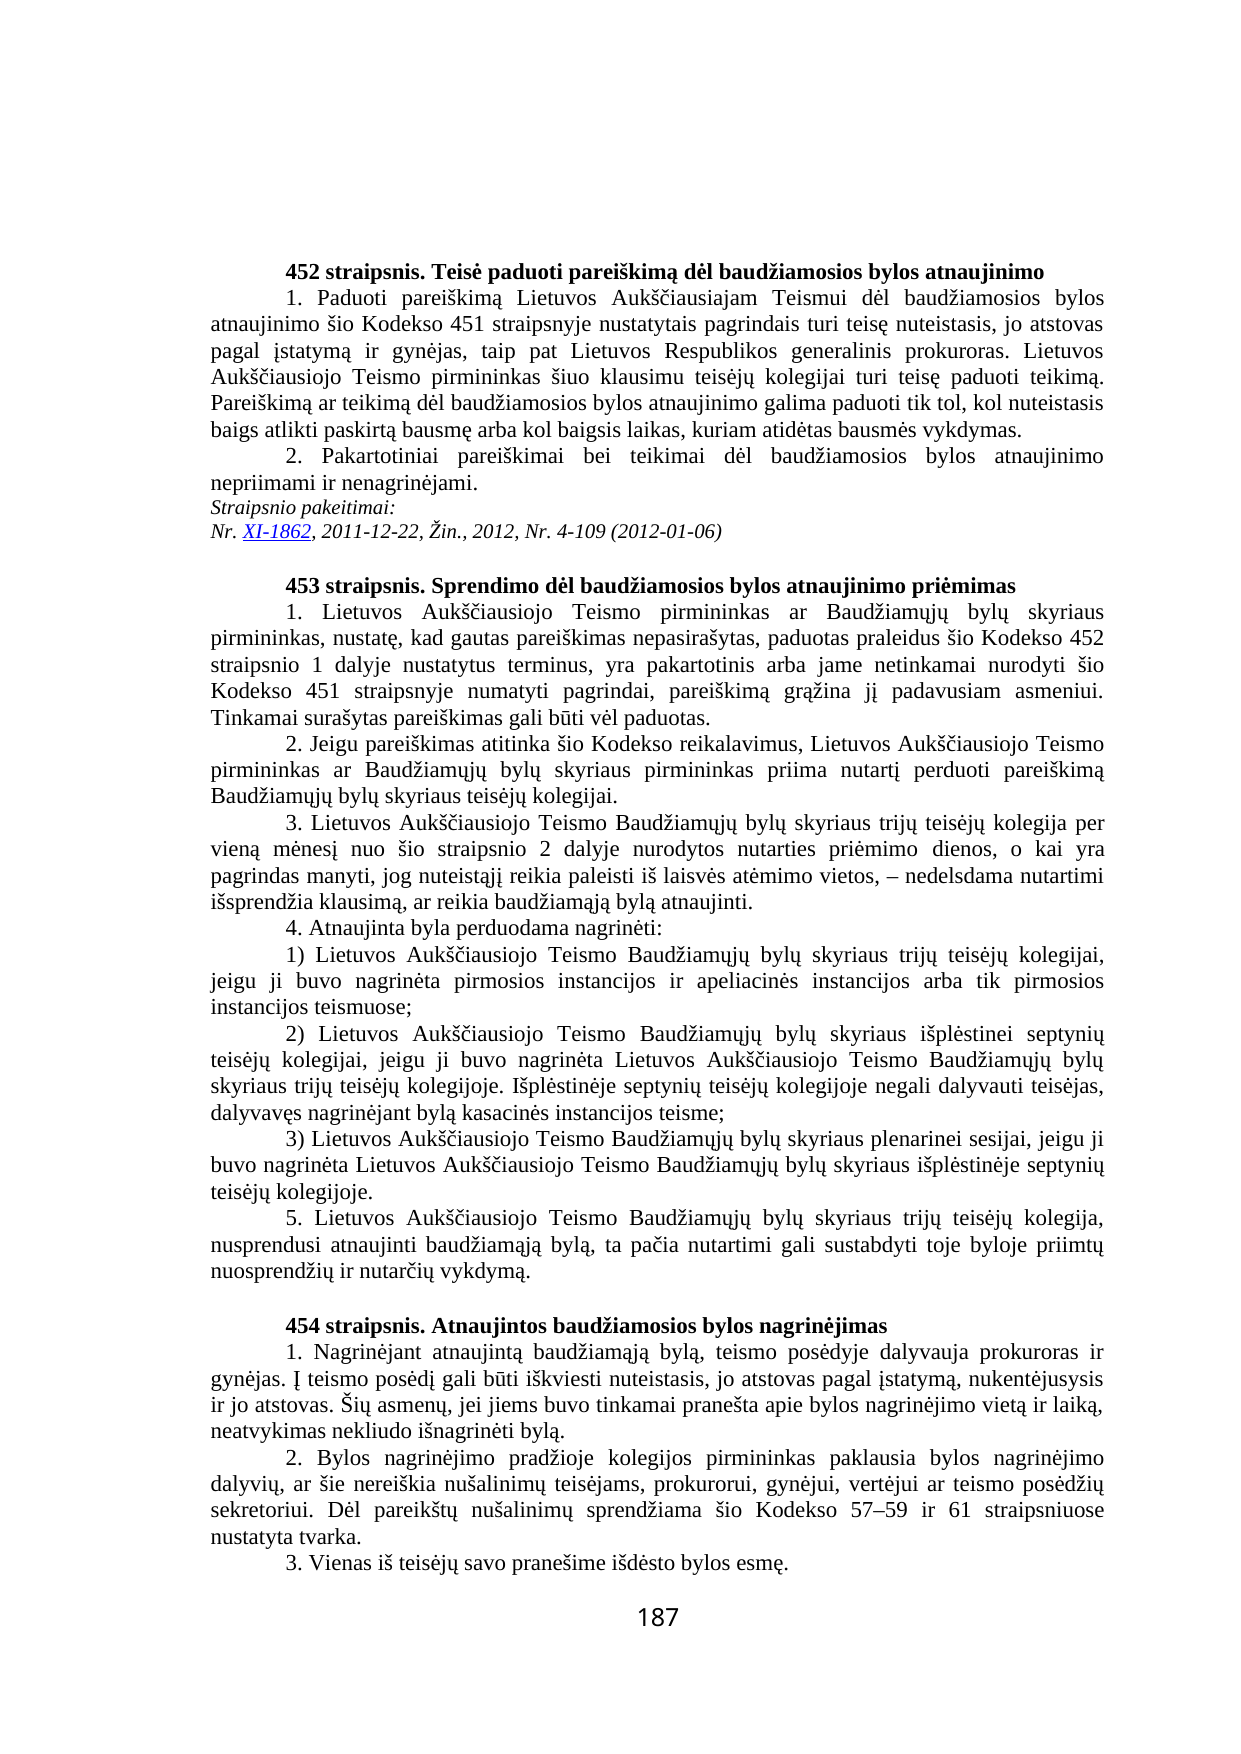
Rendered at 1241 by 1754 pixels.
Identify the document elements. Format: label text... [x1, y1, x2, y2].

text 1. Paduoti pareiškimą Lietuvos Aukščiausiajam Teismui dėl baudžiamosios bylos atnaujinimo šio Kodekso 451 straipsnyje nustatytais pagrindais turi teisę nuteistasis, jo atstovas pagal įstatymą ir gynėjas, taip pat Lietuvos Respublikos generalinis prokuroras. Lietuvos Aukščiausiojo Teismo pirmininkas šiuo klausimu teisėjų kolegijai turi teisę paduoti teikimą. Pareiškimą ar teikimą dėl baudžiamosios bylos atnaujinimo galima paduoti tik tol, kol nuteistasis baigs atlikti paskirtą bausmę arba kol baigsis laikas, kuriam atidėtas bausmės vykdymas. [210, 284, 1105, 442]
text 5. Lietuvos Aukščiausiojo Teismo Baudžiamųjų bylų skyriaus trijų teisėjų kolegija, nusprendusi atnaujinti baudžiamąją bylą, ta pačia nutartimi gali sustabdyti toje byloje priimtų nuosprendžių ir nutarčių vykdymą. [210, 1204, 1105, 1283]
text 2. Jeigu pareiškimas atitinka šio Kodekso reikalavimus, Lietuvos Aukščiausiojo Teismo pirmininkas ar Baudžiamųjų bylų skyriaus pirmininkas priima nutartį perduoti pareiškimą Baudžiamųjų bylų skyriaus teisėjų kolegijai. [210, 730, 1105, 809]
text Straipsnio pakeitimai: [210, 495, 1105, 519]
text 2. Bylos nagrinėjimo pradžioje kolegijos pirmininkas paklausia bylos nagrinėjimo dalyvių, ar šie nereiškia nušalinimų teisėjams, prokurorui, gynėjui, vertėjui ar teismo posėdžių sekretoriui. Dėl pareikštų nušalinimų sprendžiama šio Kodekso 57–59 ir 61 straipsniuose nustatyta tvarka. [210, 1444, 1105, 1549]
text 3. Lietuvos Aukščiausiojo Teismo Baudžiamųjų bylų skyriaus trijų teisėjų kolegija per vieną mėnesį nuo šio straipsnio 2 dalyje nurodytos nutarties priėmimo dienos, o kai yra pagrindas manyti, jog nuteistąjį reikia paleisti iš laisvės atėmimo vietos, – nedelsdama nutartimi išsprendžia klausimą, ar reikia baudžiamąją bylą atnaujinti. [210, 809, 1105, 914]
text 3. Vienas iš teisėjų savo pranešime išdėsto bylos esmę. [210, 1549, 1105, 1576]
text 1) Lietuvos Aukščiausiojo Teismo Baudžiamųjų bylų skyriaus trijų teisėjų kolegijai, jeigu ji buvo nagrinėta pirmosios instancijos ir apeliacinės instancijos arba tik pirmosios instancijos teismuose; [210, 941, 1105, 1020]
text 3) Lietuvos Aukščiausiojo Teismo Baudžiamųjų bylų skyriaus plenarinei sesijai, jeigu ji buvo nagrinėta Lietuvos Aukščiausiojo Teismo Baudžiamųjų bylų skyriaus išplėstinėje septynių teisėjų kolegijoje. [210, 1125, 1105, 1204]
text 2. Pakartotiniai pareiškimai bei teikimai dėl baudžiamosios bylos atnaujinimo nepriimami ir nenagrinėjami. [210, 442, 1105, 495]
text 454 straipsnis. Atnaujintos baudžiamosios bylos nagrinėjimas [210, 1312, 1105, 1338]
text 2) Lietuvos Aukščiausiojo Teismo Baudžiamųjų bylų skyriaus išplėstinei septynių teisėjų kolegijai, jeigu ji buvo nagrinėta Lietuvos Aukščiausiojo Teismo Baudžiamųjų bylų skyriaus trijų teisėjų kolegijoje. Išplėstinėje septynių teisėjų kolegijoje negali dalyvauti teisėjas, dalyvavęs nagrinėjant bylą kasacinės instancijos teisme; [210, 1020, 1105, 1125]
text Nr. XI-1862, 2011-12-22, Žin., 2012, Nr. 4-109 (2012-01-06) [210, 519, 1105, 543]
text 1. Lietuvos Aukščiausiojo Teismo pirmininkas ar Baudžiamųjų bylų skyriaus pirmininkas, nustatę, kad gautas pareiškimas nepasirašytas, paduotas praleidus šio Kodekso 452 straipsnio 1 dalyje nustatytus terminus, yra pakartotinis arba jame netinkamai nurodyti šio Kodekso 451 straipsnyje numatyti pagrindai, pareiškimą grąžina jį padavusiam asmeniui. Tinkamai surašytas pareiškimas gali būti vėl paduotas. [210, 598, 1105, 730]
text 452 straipsnis. Teisė paduoti pareiškimą dėl baudžiamosios bylos atnaujinimo [285, 258, 1105, 284]
text 453 straipsnis. Sprendimo dėl baudžiamosios bylos atnaujinimo priėmimas [285, 572, 1105, 598]
text 4. Atnaujinta byla perduodama nagrinėti: [210, 914, 1105, 941]
text 1. Nagrinėjant atnaujintą baudžiamąją bylą, teismo posėdyje dalyvauja prokuroras ir gynėjas. Į teismo posėdį gali būti iškviesti nuteistasis, jo atstovas pagal įstatymą, nukentėjusysis ir jo atstovas. Šių asmenų, jei jiems buvo tinkamai pranešta apie bylos nagrinėjimo vietą ir laiką, neatvykimas nekliudo išnagrinėti bylą. [210, 1338, 1105, 1444]
